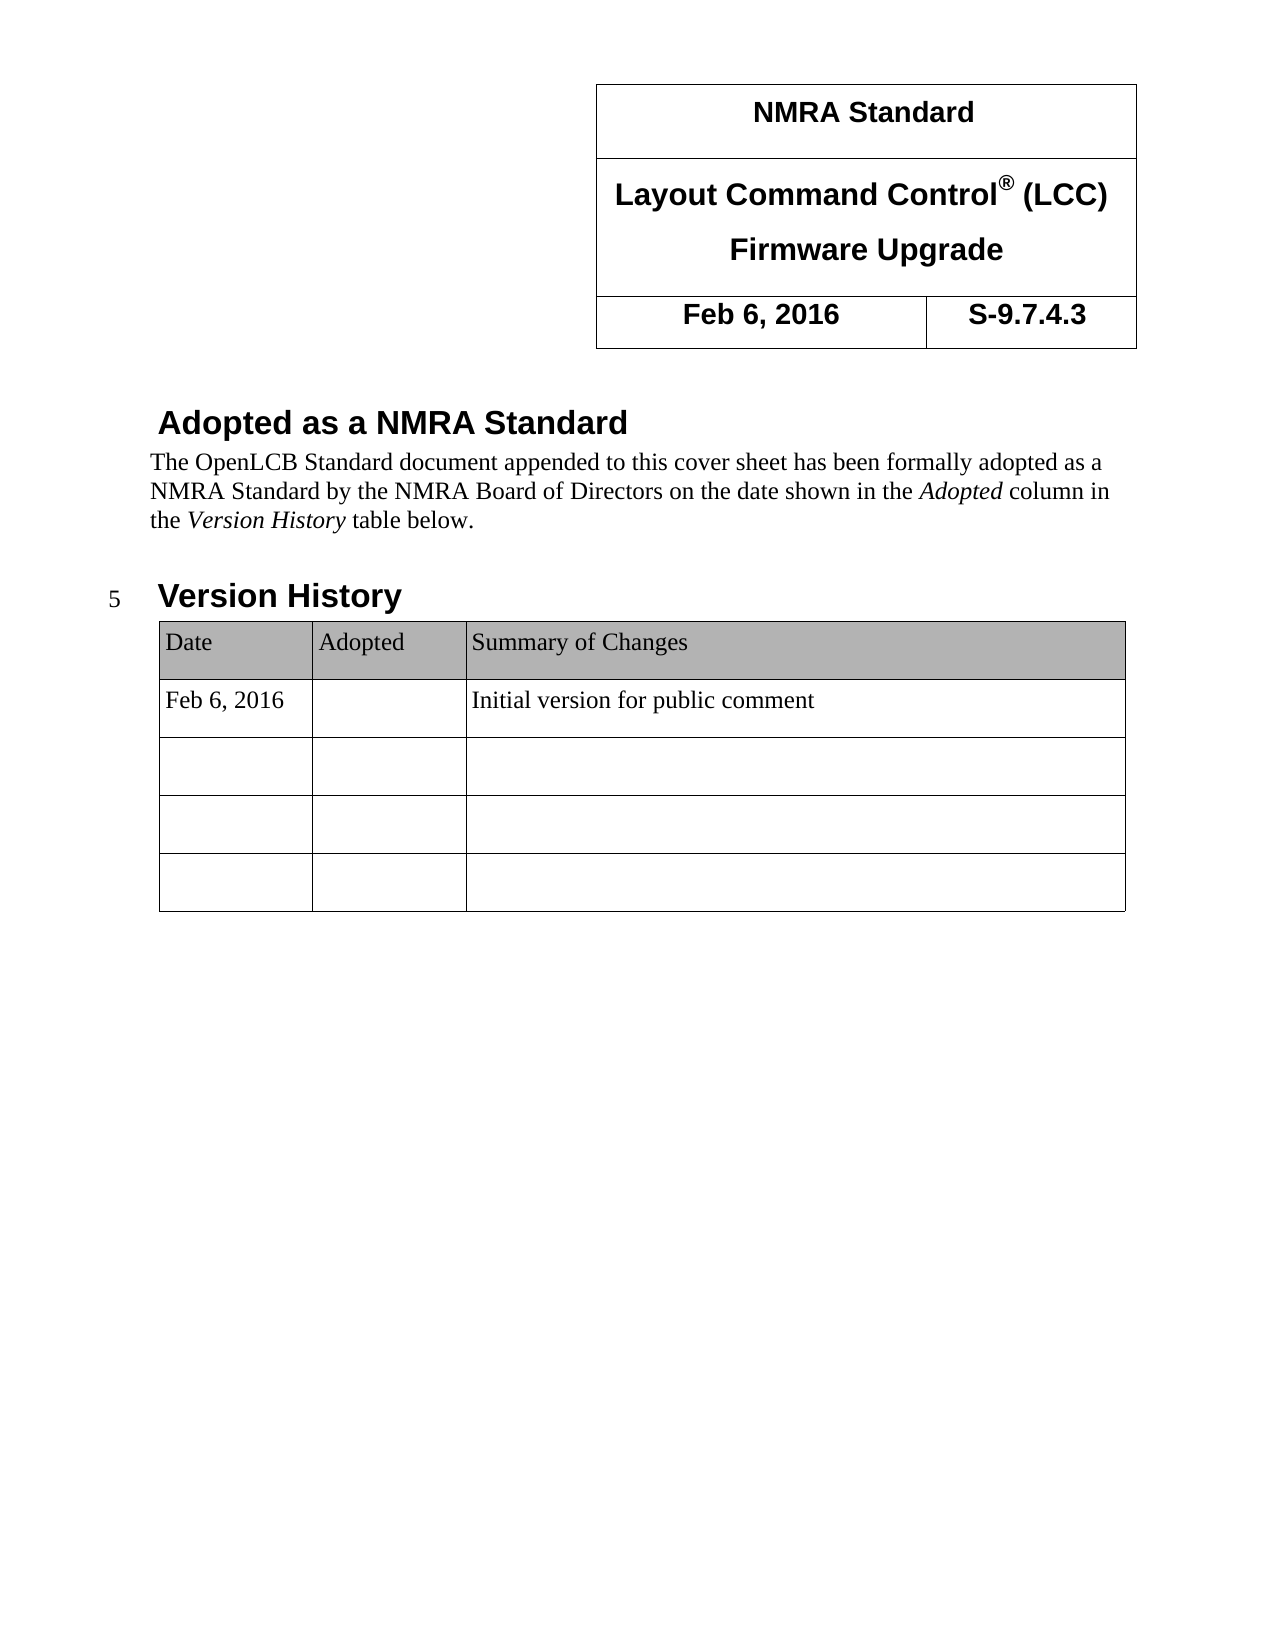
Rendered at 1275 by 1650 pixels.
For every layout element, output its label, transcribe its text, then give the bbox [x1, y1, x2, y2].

table_header Summary of Changes [467, 622, 1125, 679]
table_cell [313, 854, 466, 911]
table_cell [467, 796, 1125, 853]
table_cell [313, 738, 466, 795]
table_cell Feb 6, 2016 [160, 680, 312, 737]
table_cell [313, 680, 466, 737]
table_cell [313, 796, 466, 853]
subtitle Adopted as a NMRA Standard [112, 403, 1125, 441]
table_cell [160, 738, 312, 795]
text The OpenLCB Standard document appended to this cover sheet has been formally adopted as a NMRA Standard by the NMRA Board of Directors on the date shown in the Adopted column in the Version History table below. [150, 447, 1125, 534]
table_cell [160, 854, 312, 911]
table_header Adopted [313, 622, 466, 679]
subtitle Version History [112, 576, 1125, 615]
table_cell [467, 854, 1125, 911]
table_cell [160, 796, 312, 853]
table_header Date [160, 622, 312, 679]
table_cell Initial version for public comment [467, 680, 1125, 737]
table_cell [467, 738, 1125, 795]
